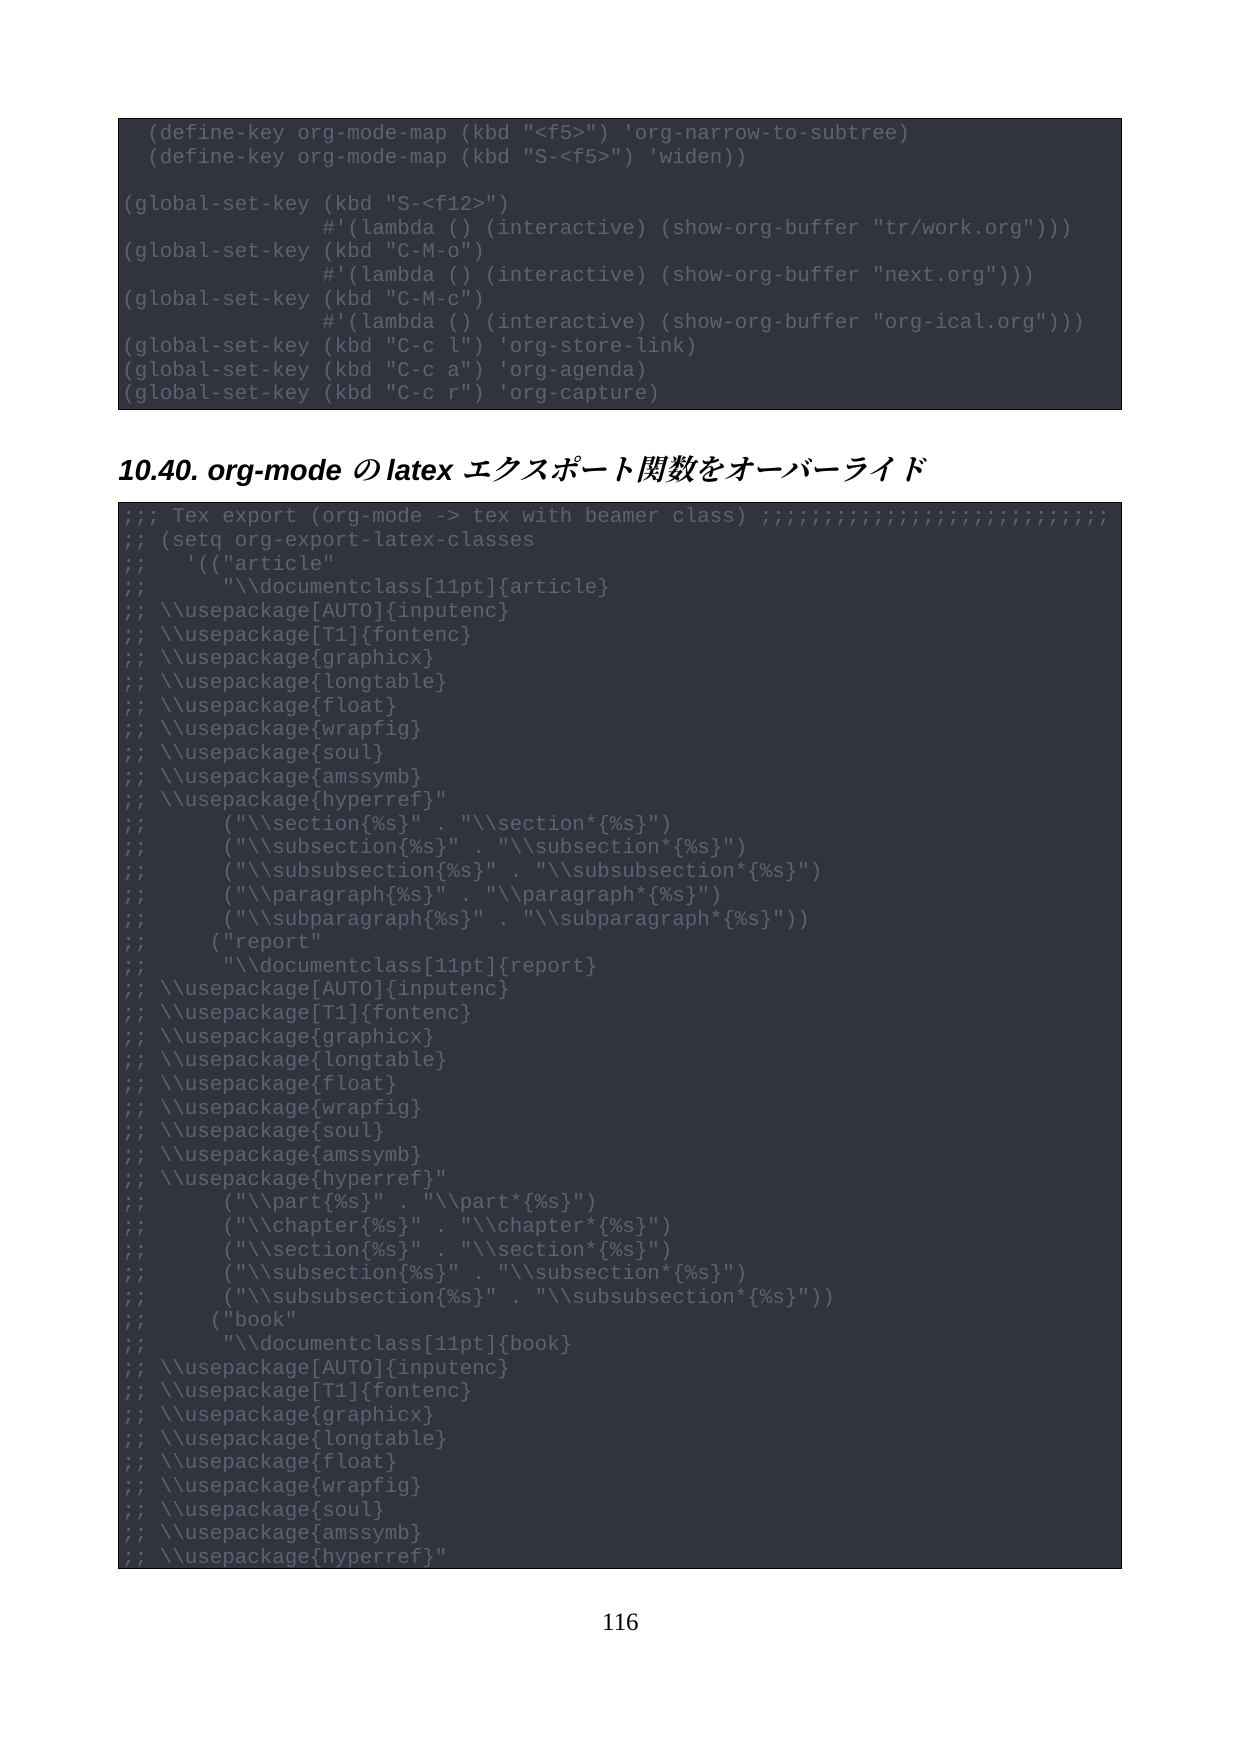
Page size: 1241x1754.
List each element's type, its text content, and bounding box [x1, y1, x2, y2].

text ;; ("\\subsubsection{%s}" . "\\subsubsection*{%s}")) [119, 1282, 1121, 1306]
subtitle org-mode の latex エクスポート関数をオーバーライド [118, 447, 1122, 489]
text ;; \\usepackage[T1]{fontenc} [119, 1376, 1121, 1400]
text ;; "\\documentclass[11pt]{book} [119, 1329, 1121, 1353]
text #'(lambda () (interactive) (show-org-buffer "org-ical.org"))) [119, 307, 1121, 331]
text ;; \\usepackage{longtable} [119, 1424, 1121, 1447]
text ;; ("\\subsubsection{%s}" . "\\subsubsection*{%s}") [119, 856, 1121, 880]
text ;; \\usepackage{wrapfig} [119, 1471, 1121, 1495]
text ;; ("\\subsection{%s}" . "\\subsection*{%s}") [119, 1258, 1121, 1282]
text (global-set-key (kbd "C-c l") 'org-store-link) [119, 331, 1121, 354]
text ;; \\usepackage{float} [119, 1069, 1121, 1093]
text ;; "\\documentclass[11pt]{article} [119, 572, 1121, 596]
text ;; '(("article" [119, 549, 1121, 572]
text ;; (setq org-export-latex-classes [119, 525, 1121, 549]
text ;; \\usepackage{soul} [119, 1495, 1121, 1518]
text ;; \\usepackage{longtable} [119, 1045, 1121, 1069]
text (global-set-key (kbd "C-c a") 'org-agenda) [119, 354, 1121, 378]
text ;; \\usepackage{float} [119, 691, 1121, 714]
text ;; \\usepackage[T1]{fontenc} [119, 998, 1121, 1022]
text (global-set-key (kbd "C-M-o") [119, 236, 1121, 260]
text (global-set-key (kbd "S-<f12>") [119, 189, 1121, 213]
text ;;; Tex export (org-mode -> tex with beamer class) ;;;;;;;;;;;;;;;;;;;;;;;;;;;; [119, 503, 1121, 525]
text (define-key org-mode-map (kbd "S-<f5>") 'widen)) [119, 142, 1121, 165]
text #'(lambda () (interactive) (show-org-buffer "next.org"))) [119, 260, 1121, 284]
text ;; ("\\part{%s}" . "\\part*{%s}") [119, 1187, 1121, 1211]
text ;; \\usepackage{graphicx} [119, 1022, 1121, 1045]
text ;; \\usepackage{soul} [119, 738, 1121, 762]
text ;; \\usepackage[AUTO]{inputenc} [119, 974, 1121, 998]
text ;; \\usepackage{amssymb} [119, 1518, 1121, 1542]
text ;; \\usepackage{hyperref}" [119, 785, 1121, 809]
text ;; ("\\subparagraph{%s}" . "\\subparagraph*{%s}")) [119, 903, 1121, 927]
text ;; \\usepackage{amssymb} [119, 1140, 1121, 1164]
text ;; \\usepackage{longtable} [119, 667, 1121, 691]
text ;; \\usepackage{hyperref}" [119, 1164, 1121, 1187]
text ;; \\usepackage{soul} [119, 1116, 1121, 1140]
text #'(lambda () (interactive) (show-org-buffer "tr/work.org"))) [119, 213, 1121, 236]
text (global-set-key (kbd "C-c r") 'org-capture) [119, 378, 1121, 409]
text ;; \\usepackage{wrapfig} [119, 1093, 1121, 1116]
text ;; ("\\section{%s}" . "\\section*{%s}") [119, 809, 1121, 833]
text ;; \\usepackage[T1]{fontenc} [119, 620, 1121, 643]
text ;; \\usepackage{amssymb} [119, 762, 1121, 785]
text ;; ("\\section{%s}" . "\\section*{%s}") [119, 1234, 1121, 1258]
text ;; ("\\subsection{%s}" . "\\subsection*{%s}") [119, 833, 1121, 856]
text ;; "\\documentclass[11pt]{report} [119, 951, 1121, 974]
text ;; \\usepackage[AUTO]{inputenc} [119, 1353, 1121, 1376]
text ;; ("report" [119, 927, 1121, 951]
text (global-set-key (kbd "C-M-c") [119, 284, 1121, 307]
text ;; \\usepackage{wrapfig} [119, 714, 1121, 738]
text ;; ("book" [119, 1306, 1121, 1329]
text (define-key org-mode-map (kbd "<f5>") 'org-narrow-to-subtree) [119, 119, 1121, 142]
text ;; \\usepackage{graphicx} [119, 643, 1121, 667]
text ;; \\usepackage{hyperref}" [119, 1542, 1121, 1568]
text ;; \\usepackage{float} [119, 1447, 1121, 1471]
text ;; \\usepackage[AUTO]{inputenc} [119, 596, 1121, 620]
text ;; ("\\paragraph{%s}" . "\\paragraph*{%s}") [119, 880, 1121, 903]
text ;; ("\\chapter{%s}" . "\\chapter*{%s}") [119, 1211, 1121, 1234]
text ;; \\usepackage{graphicx} [119, 1400, 1121, 1424]
